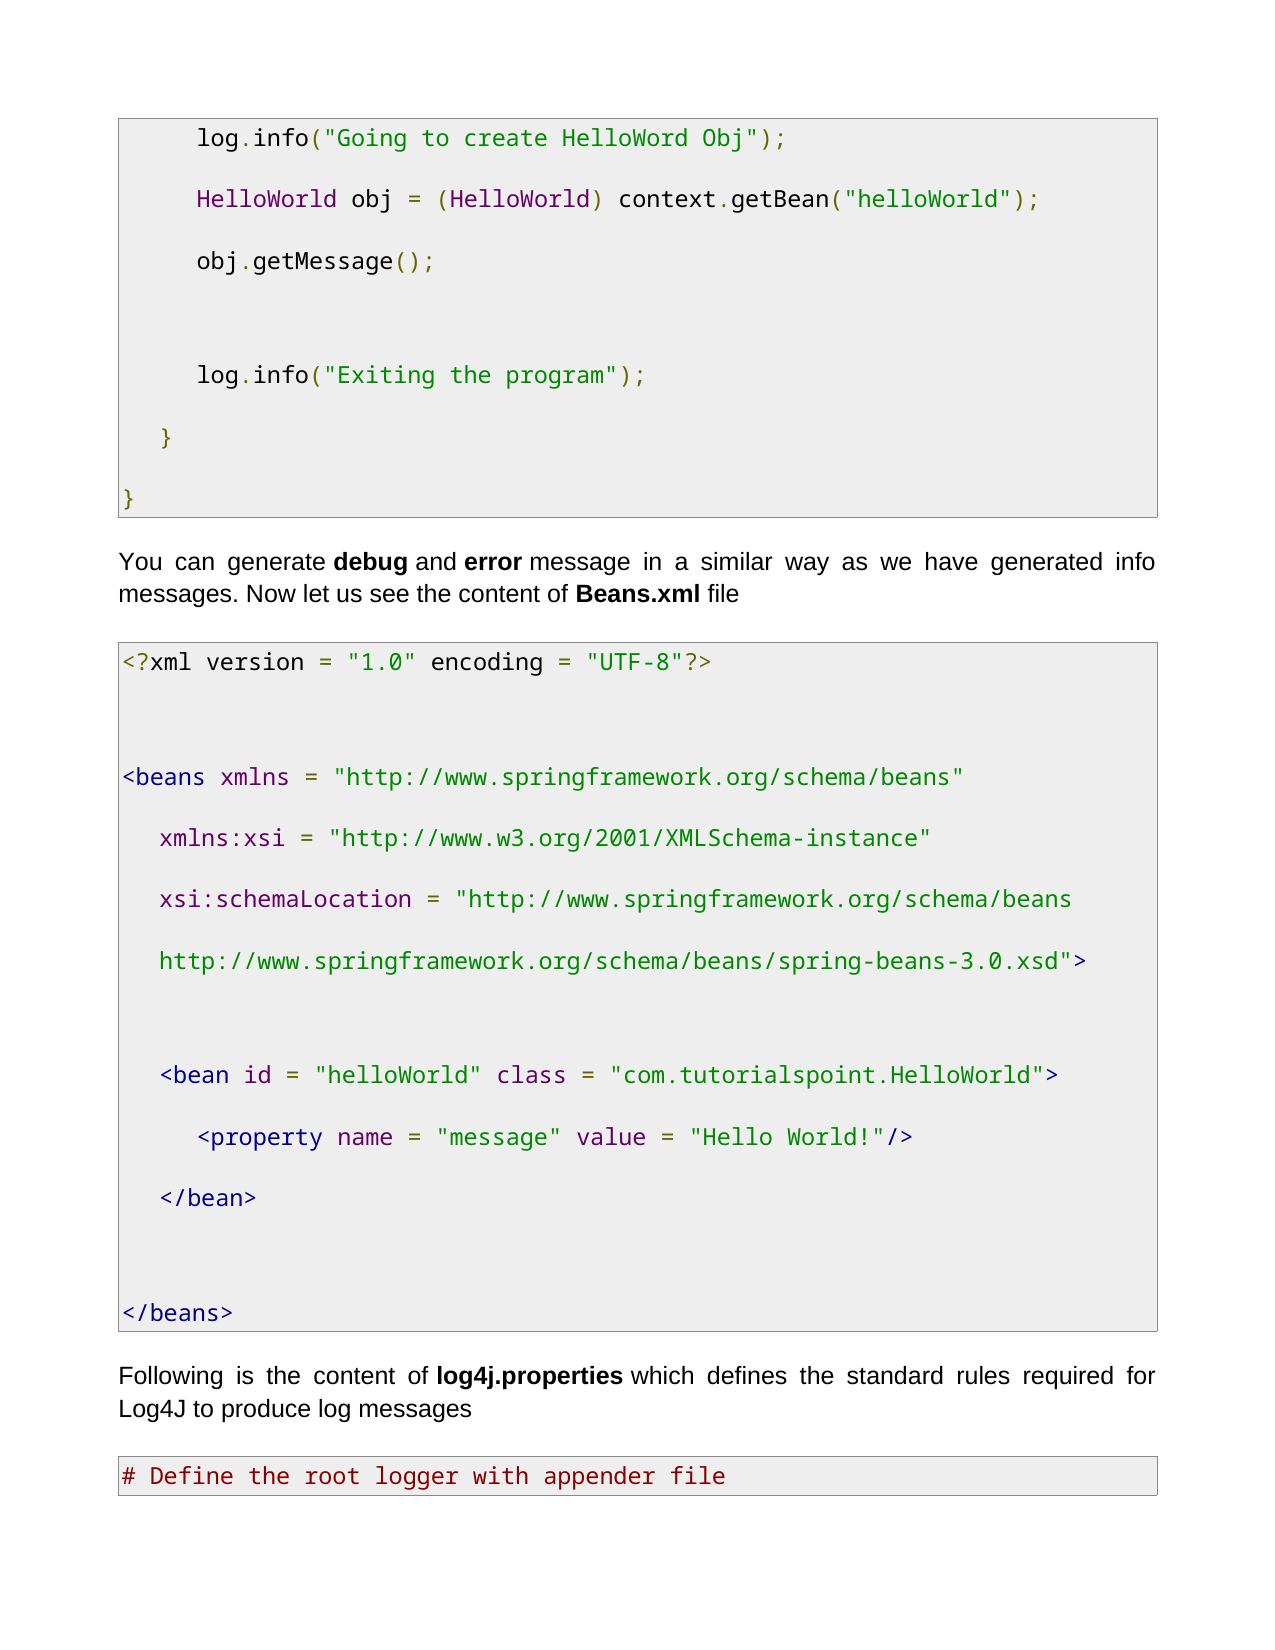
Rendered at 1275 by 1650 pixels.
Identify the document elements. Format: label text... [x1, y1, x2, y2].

text HelloWorld obj = (HelloWorld) context.getBean("helloWorld"); [119, 179, 1157, 215]
text xsi:schemaLocation = "http://www.springframework.org/schema/beans [119, 879, 1157, 915]
text <property name = "message" value = "Hello World!"/> [119, 1117, 1157, 1152]
text <bean id = "helloWorld" class = "com.tutorialspoint.HelloWorld"> [119, 1056, 1157, 1091]
text You can generate debug and error message in a similar way as we have generated info messages. Now let us see the content of Beans.xml file [118, 546, 1157, 608]
text http://www.springframework.org/schema/beans/spring-beans-3.0.xsd"> [119, 941, 1157, 976]
text log.info("Going to create HelloWord Obj"); [119, 119, 1157, 153]
text log.info("Exiting the program"); [119, 356, 1157, 391]
text </bean> [119, 1178, 1157, 1214]
text <?xml version = "1.0" encoding = "UTF-8"?> [119, 643, 1157, 677]
text } [119, 417, 1157, 452]
text # Define the root logger with appender file [119, 1457, 1157, 1495]
text } [119, 478, 1157, 517]
text <beans xmlns = "http://www.springframework.org/schema/beans" [119, 757, 1157, 792]
text xmlns:xsi = "http://www.w3.org/2001/XMLSchema-instance" [119, 818, 1157, 853]
text </beans> [119, 1293, 1157, 1331]
text Following is the content of log4j.properties which defines the standard rules required for Log4J to produce log messages [118, 1361, 1157, 1423]
text obj.getMessage(); [119, 241, 1157, 276]
